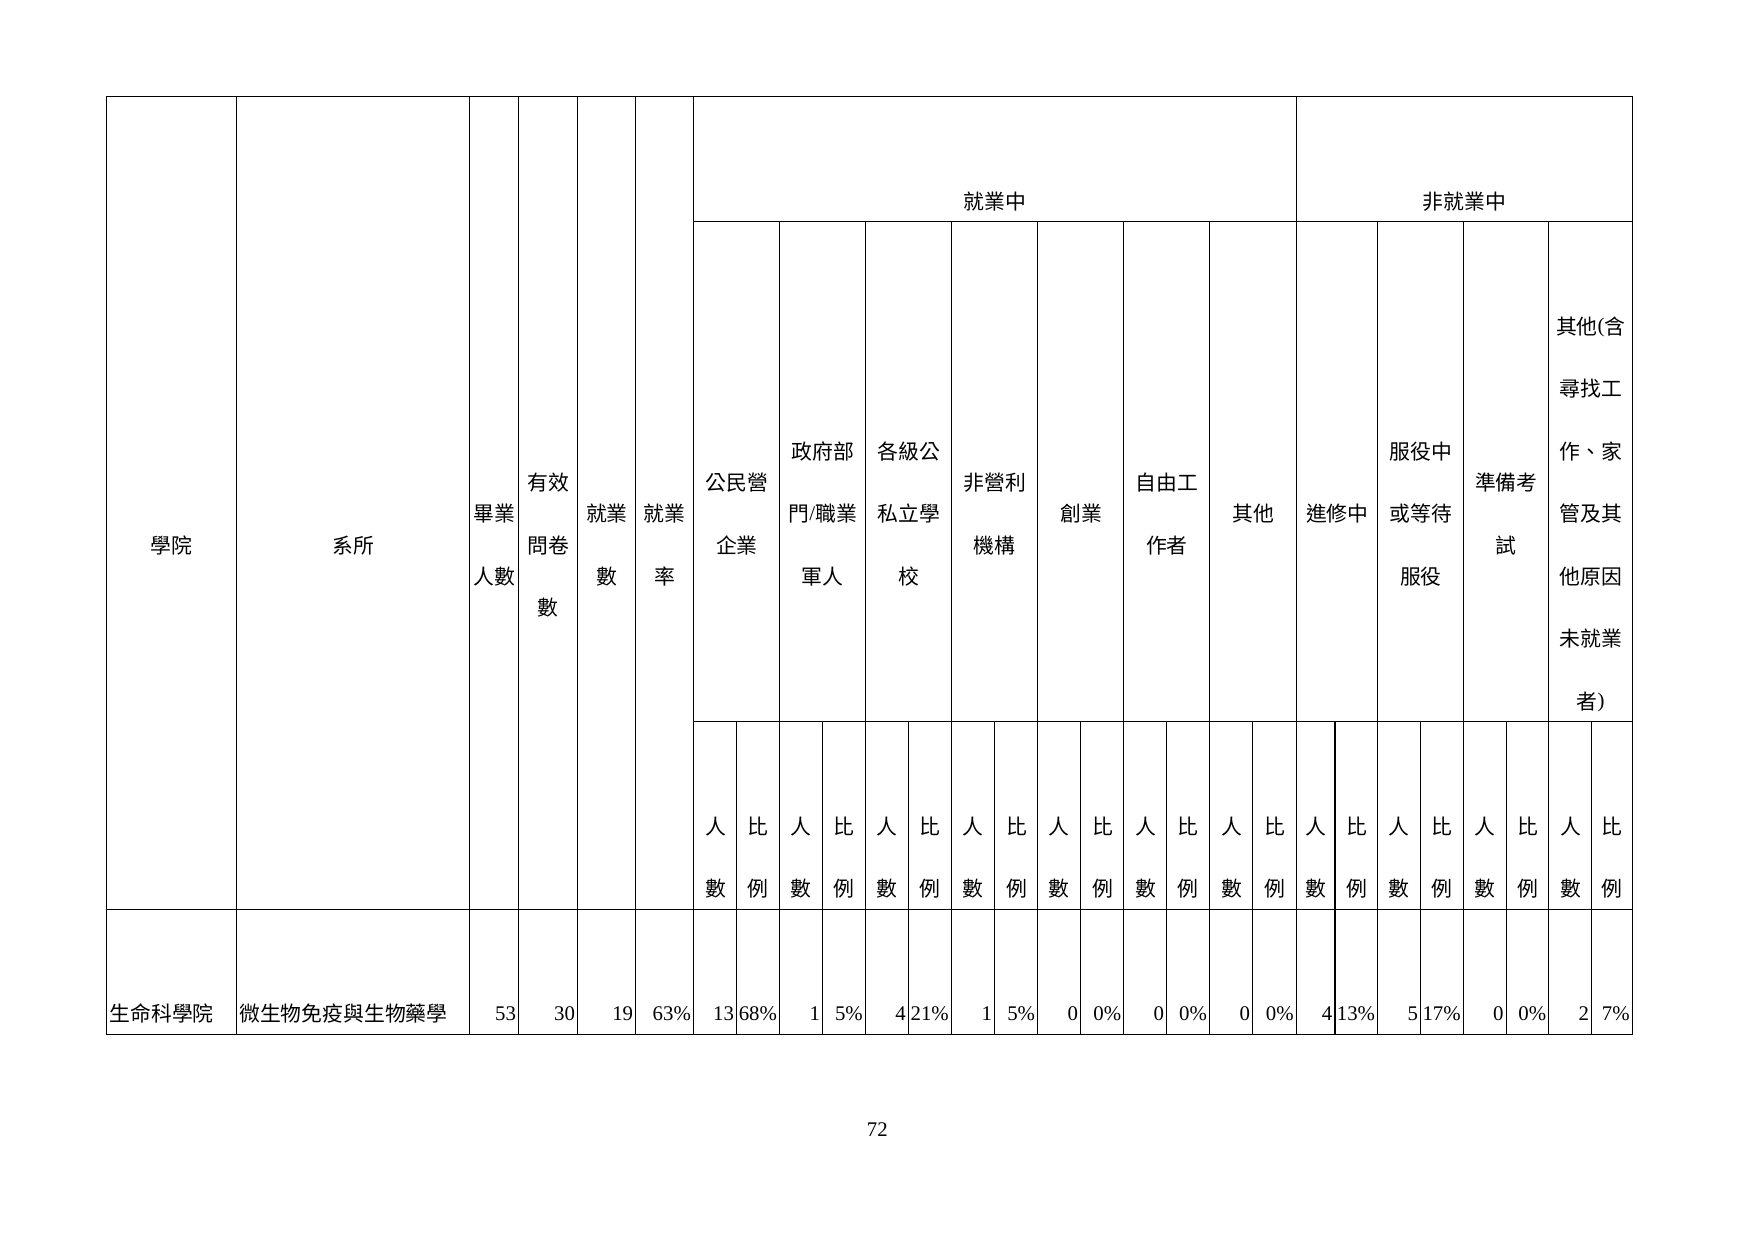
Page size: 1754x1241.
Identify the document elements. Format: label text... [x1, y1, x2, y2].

table_cell 自由工作者 [1124, 222, 1209, 721]
table_cell 人數 [1378, 722, 1420, 908]
table_cell 人數 [1297, 722, 1334, 908]
table_cell 人數 [694, 722, 736, 908]
table_cell 5 [1378, 910, 1420, 1033]
table_cell 13% [1336, 910, 1377, 1033]
table_cell 創業 [1038, 222, 1123, 721]
table_cell 比例 [1081, 722, 1123, 908]
table_cell 0 [1210, 910, 1252, 1033]
table_cell 服役中或等待服役 [1378, 222, 1463, 721]
table_cell 比例 [1421, 722, 1463, 908]
table_cell 63% [636, 910, 693, 1033]
table_cell 公民營企業 [694, 222, 779, 721]
table_header 非就業中 [1297, 97, 1632, 221]
table_header 就業率 [636, 97, 693, 908]
table_cell 30 [519, 910, 577, 1033]
table_cell 21% [909, 910, 951, 1033]
table_cell 53 [470, 910, 518, 1033]
table_cell 比例 [1507, 722, 1548, 908]
table_cell 5% [995, 910, 1037, 1033]
table_cell 1 [952, 910, 994, 1033]
table_header 系所 [237, 97, 469, 908]
table_cell 比例 [737, 722, 779, 908]
table_cell 人數 [1038, 722, 1080, 908]
table_cell 生命科學院 [107, 910, 236, 1033]
table_header 有效問卷數 [519, 97, 577, 908]
table_cell 人數 [1549, 722, 1591, 908]
table_cell 比例 [1167, 722, 1209, 908]
table_cell 比例 [1592, 722, 1632, 908]
table_cell 0 [1464, 910, 1506, 1033]
table_cell 1 [780, 910, 822, 1033]
table_cell 其他 [1210, 222, 1296, 721]
table_cell 人數 [1210, 722, 1252, 908]
table_cell 比例 [823, 722, 865, 908]
table_cell 0% [1253, 910, 1296, 1033]
table_cell 17% [1421, 910, 1463, 1033]
table_cell 人數 [952, 722, 994, 908]
table_cell 7% [1592, 910, 1632, 1033]
table_cell 0% [1507, 910, 1548, 1033]
table_header 就業中 [694, 97, 1296, 221]
table_cell 13 [694, 910, 736, 1033]
table_cell 比例 [1336, 722, 1377, 908]
table_cell 0 [1124, 910, 1166, 1033]
table_cell 19 [578, 910, 635, 1033]
table_cell 0% [1167, 910, 1209, 1033]
table_cell 比例 [909, 722, 951, 908]
table_cell 比例 [1253, 722, 1296, 908]
table_cell 政府部門/職業軍人 [780, 222, 865, 721]
table_cell 2 [1549, 910, 1591, 1033]
table_cell 各級公私立學校 [866, 222, 951, 721]
table_header 學院 [107, 97, 236, 908]
table_cell 5% [823, 910, 865, 1033]
table_header 就業數 [578, 97, 635, 908]
table_cell 人數 [1464, 722, 1506, 908]
table_cell 比例 [995, 722, 1037, 908]
table_cell 微生物免疫與生物藥學 [237, 910, 469, 1033]
table_cell 0% [1081, 910, 1123, 1033]
table_cell 68% [737, 910, 779, 1033]
table_header 畢業人數 [470, 97, 518, 908]
table_cell 人數 [866, 722, 908, 908]
table_cell 非營利機構 [952, 222, 1037, 721]
table_cell 進修中 [1297, 222, 1377, 721]
table_cell 準備考試 [1464, 222, 1548, 721]
table_cell 0 [1038, 910, 1080, 1033]
table_cell 其他(含尋找工作、家管及其他原因未就業者) [1549, 222, 1632, 721]
table_cell 4 [866, 910, 908, 1033]
table_cell 人數 [780, 722, 822, 908]
table_cell 人數 [1124, 722, 1166, 908]
table_cell 4 [1297, 910, 1334, 1033]
